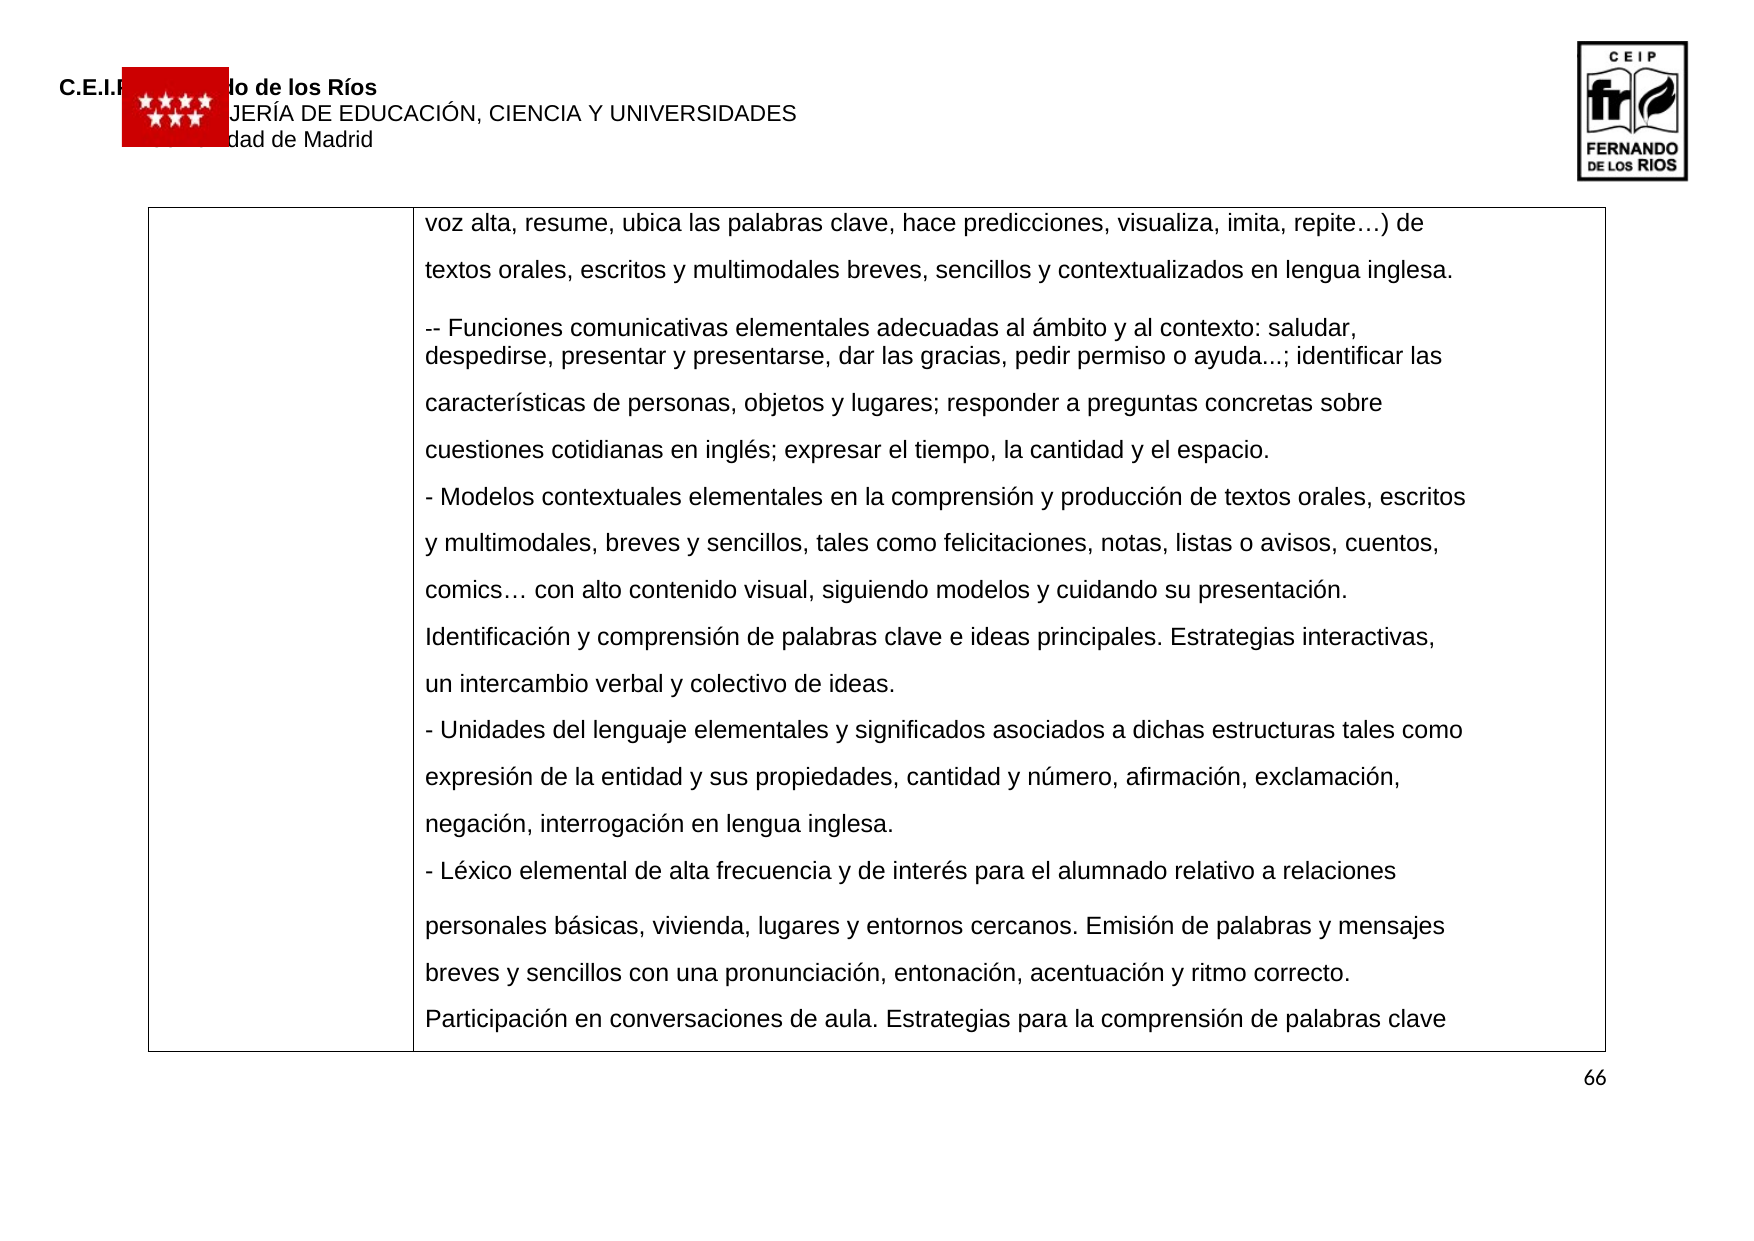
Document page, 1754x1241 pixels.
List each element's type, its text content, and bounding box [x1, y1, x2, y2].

table_cell voz alta, resume, ubica las palabras clave, hace predicciones, visualiza, imita, repite…) de textos orales, escritos y multimodales breves, sencillos y contextualizados en lengua inglesa. -- Funciones comunicativas elementales adecuadas al ámbito y al contexto: saludar, despedirse, presentar y presentarse, dar las gracias, pedir permiso o ayuda...; identificar las características de personas, objetos y lugares; responder a preguntas concretas sobre cuestiones cotidianas en inglés; expresar el tiempo, la cantidad y el espacio. - Modelos contextuales elementales en la comprensión y producción de textos orales, escritos y multimodales, breves y sencillos, tales como felicitaciones, notas, listas o avisos, cuentos, comics… con alto contenido visual, siguiendo modelos y cuidando su presentación. Identificación y comprensión de palabras clave e ideas principales. Estrategias interactivas, un intercambio verbal y colectivo de ideas. - Unidades del lenguaje elementales y significados asociados a dichas estructuras tales como expresión de la entidad y sus propiedades, cantidad y número, afirmación, exclamación, negación, interrogación en lengua inglesa. - Léxico elemental de alta frecuencia y de interés para el alumnado relativo a relaciones personales básicas, vivienda, lugares y entornos cercanos. Emisión de palabras y mensajes breves y sencillos con una pronunciación, entonación, acentuación y ritmo correcto. Participación en conversaciones de aula. Estrategias para la comprensión de palabras clave [414, 208, 1605, 1051]
table_cell [149, 208, 413, 1051]
